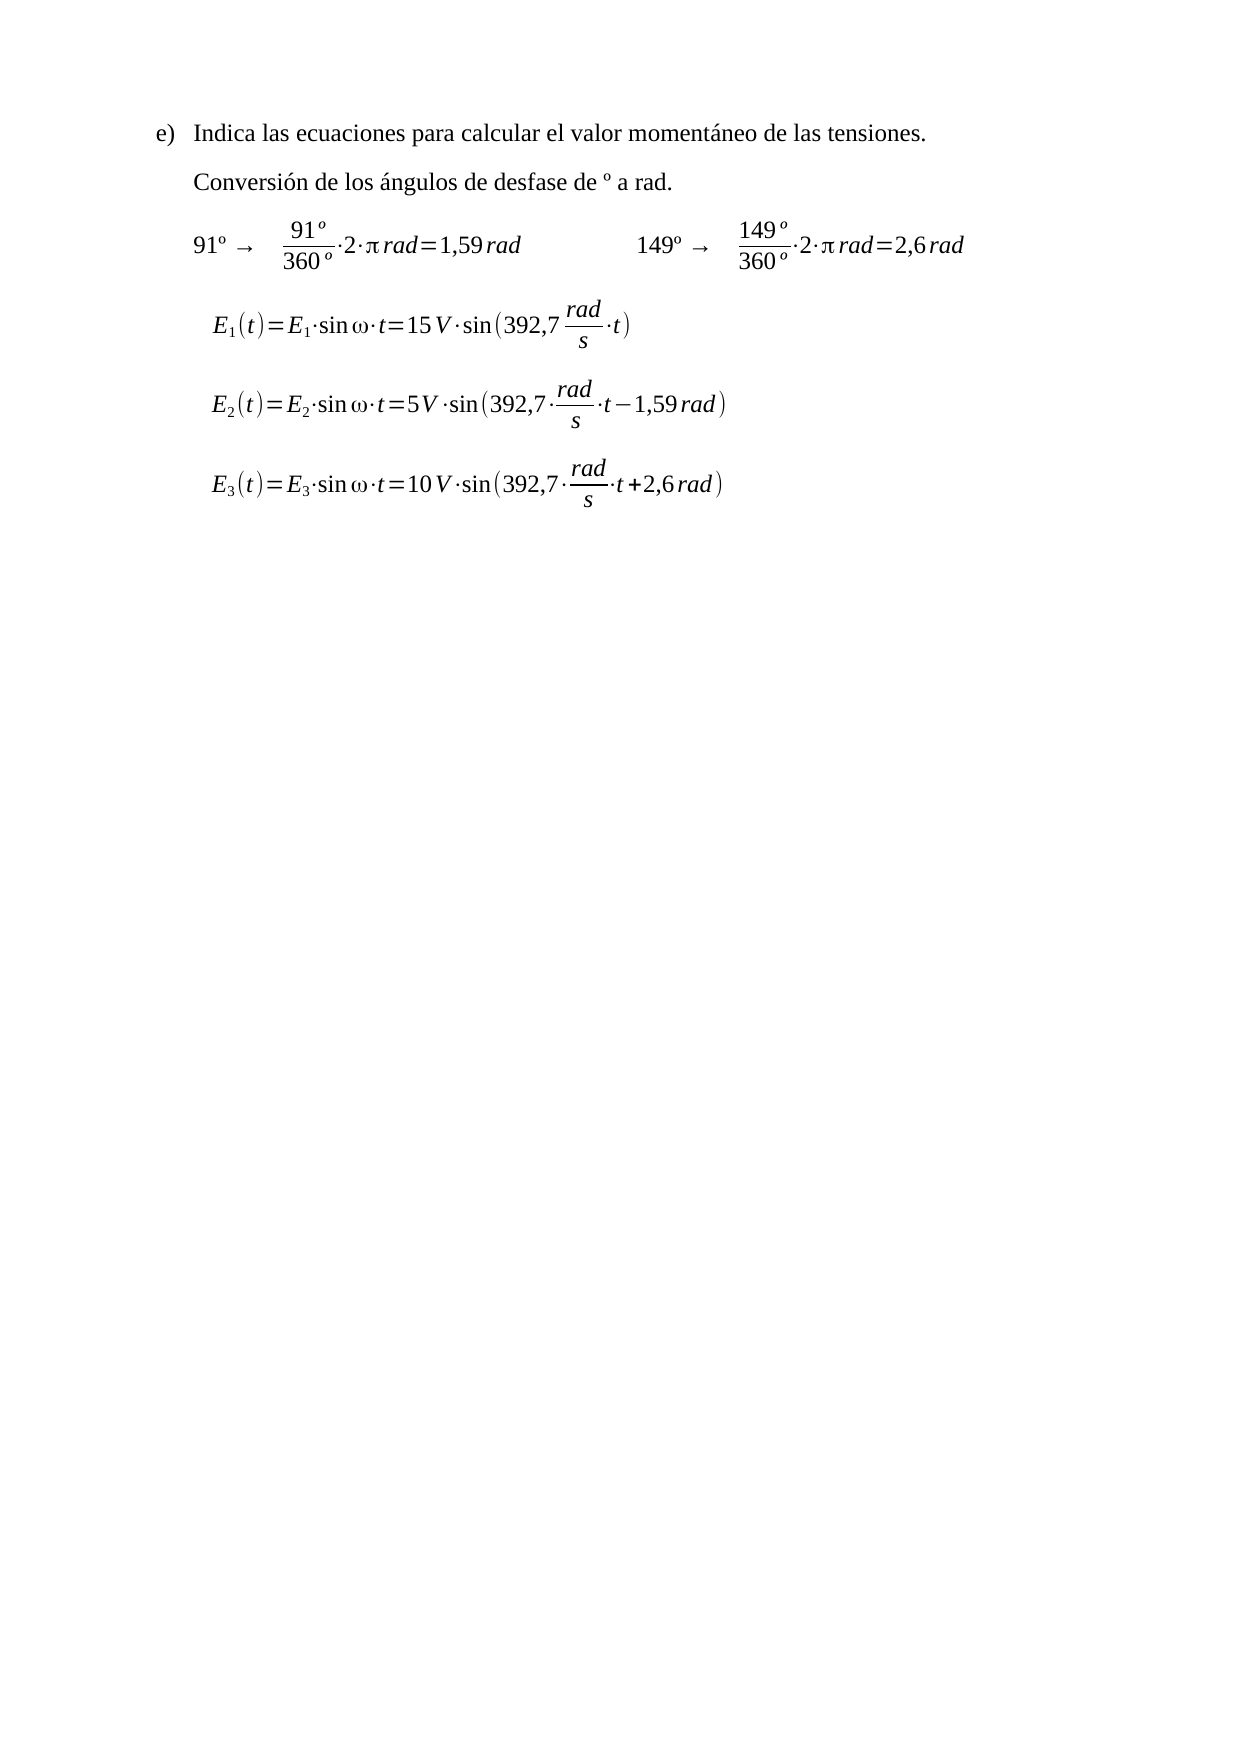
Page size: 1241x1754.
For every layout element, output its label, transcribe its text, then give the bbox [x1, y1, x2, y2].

list Indica las ecuaciones para calcular el valor momentáneo de las tensiones. [156, 118, 1122, 147]
list Conversión de los ángulos de desfase de º a rad. [156, 167, 1122, 196]
list 91º → 149º → [156, 216, 1122, 275]
